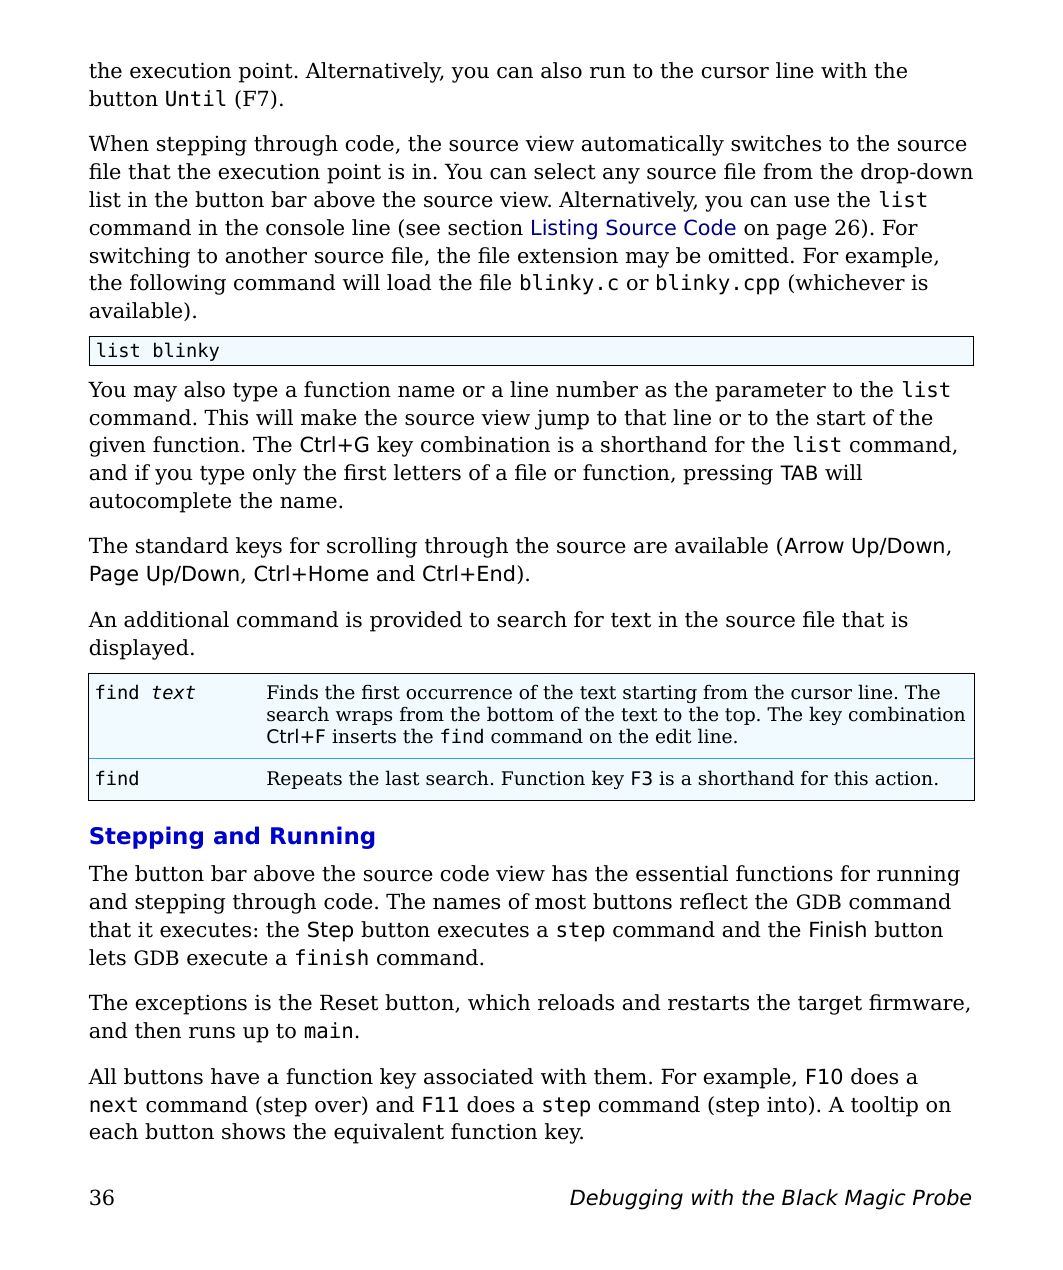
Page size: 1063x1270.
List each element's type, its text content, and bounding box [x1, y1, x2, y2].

text The exceptions is the Reset button, which reloads and restarts the target firmware, and then runs up to main. [88, 991, 974, 1043]
table_cell Repeats the last search. Function key F3 is a shorthand for this action. [260, 759, 974, 800]
text When stepping through code, the source view automatically switches to the source file that the execution point is in. You can select any source file from the drop-down list in the button bar above the source view. Alternatively, you can use the list command in the console line (see section Listing Source Code on page 26). For switching to another source file, the file extension may be omitted. For example, the following command will load the file blinky.c or blinky.cpp (whichever is available). [88, 132, 974, 323]
table_header Finds the first occurrence of the text starting from the cursor line. The search wraps from the bottom of the text to the top. The key combination Ctrl+F inserts the find command on the edit line. [260, 674, 974, 758]
table_cell find [89, 759, 260, 800]
text The button bar above the source code view has the essential functions for running and stepping through code. The names of most buttons reflect the GDB command that it executes: the Step button executes a step command and the Finish button lets GDB execute a finish command. [88, 862, 974, 970]
text All buttons have a function key associated with them. For example, F10 does a next command (step over) and F11 does a step command (step into). A tooltip on each button shows the equivalent function key. [88, 1065, 974, 1145]
text The standard keys for scrolling through the source are available (Arrow Up/Down, Page Up/Down, Ctrl+Home and Ctrl+End). [88, 534, 974, 587]
subtitle Stepping and Running [88, 823, 974, 850]
text You may also type a function name or a line number as the parameter to the list command. This will make the source view jump to that line or to the start of the given function. The Ctrl+G key combination is a shorthand for the list command, and if you type only the first letters of a file or function, pressing TAB will autocomplete the name. [88, 378, 974, 513]
text list blinky [90, 337, 973, 365]
text the execution point. Alternatively, you can also run to the cursor line with the button Until (F7). [88, 59, 974, 111]
table_header find text [89, 674, 260, 758]
text An additional command is provided to search for text in the source file that is displayed. [88, 608, 974, 660]
